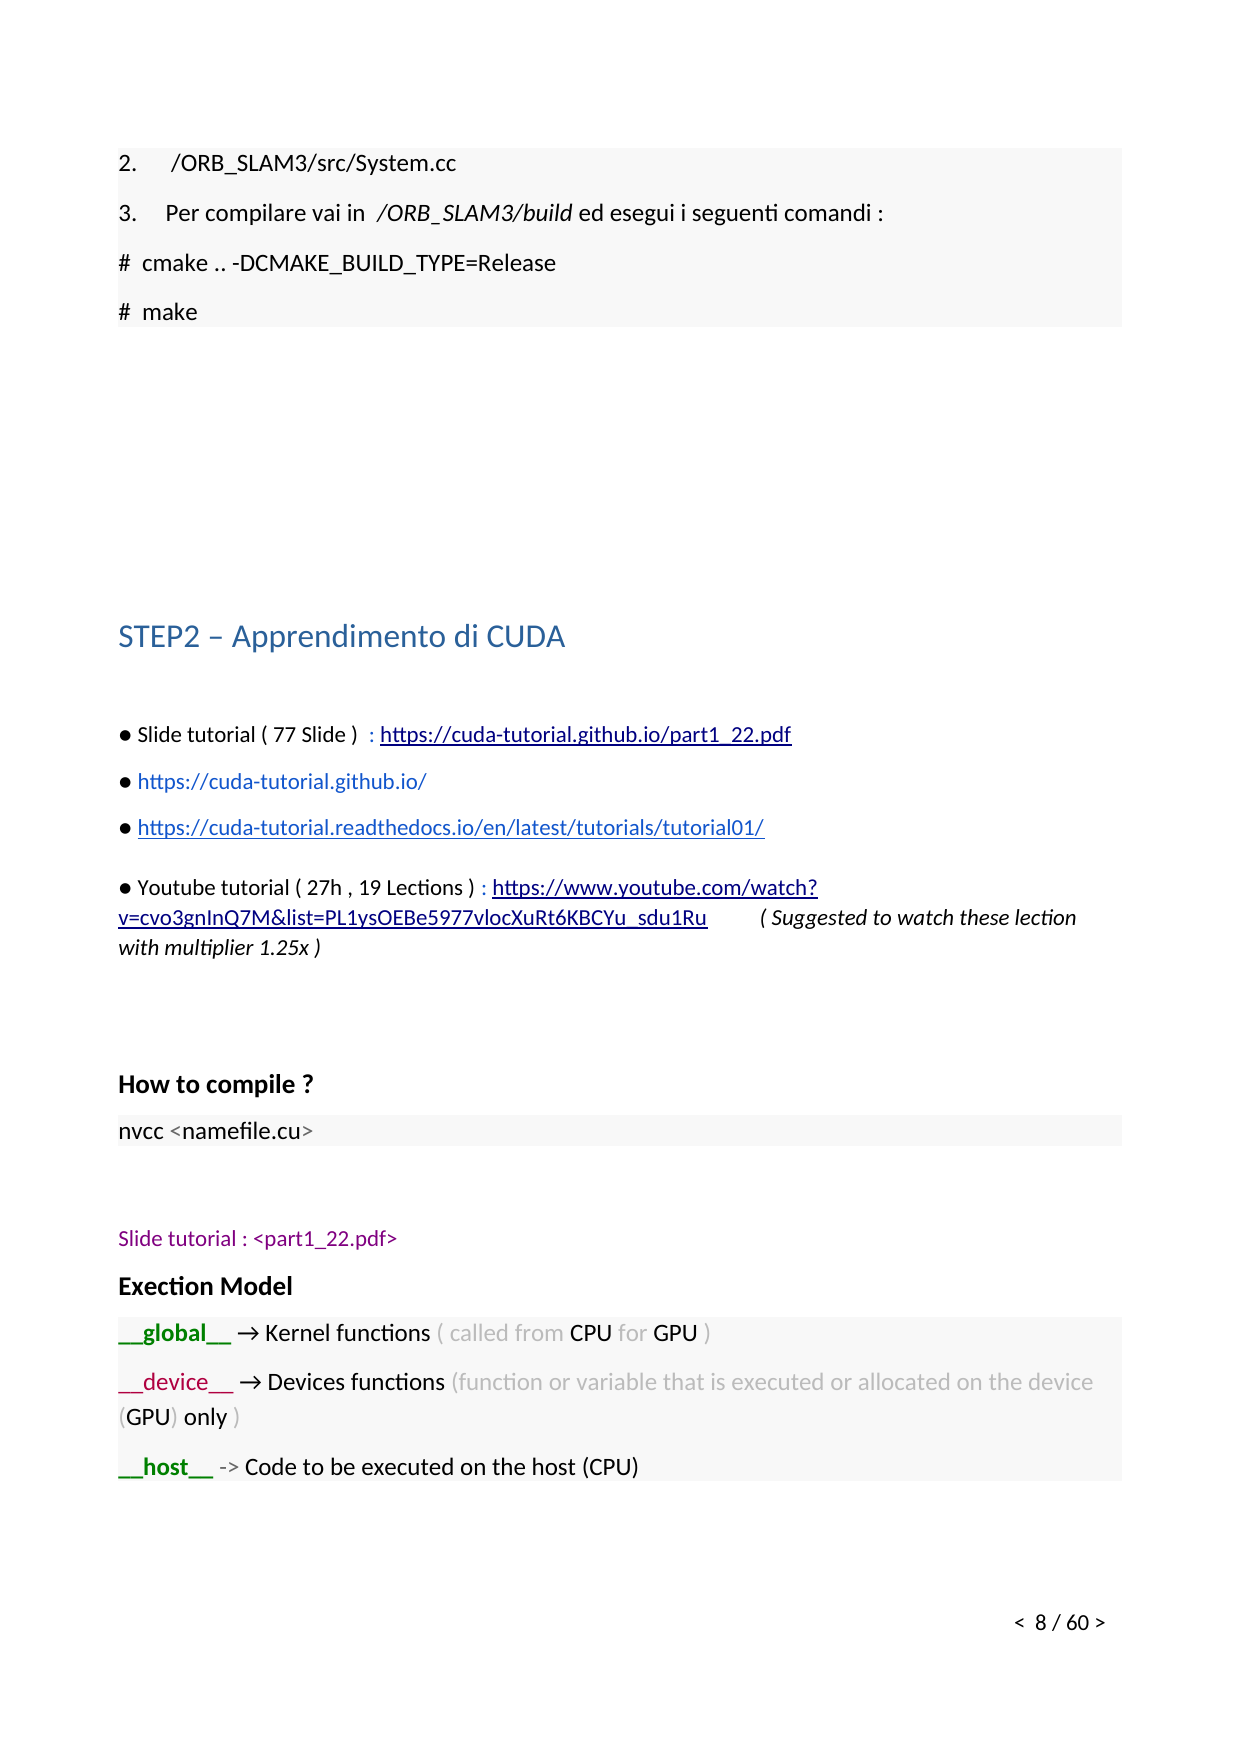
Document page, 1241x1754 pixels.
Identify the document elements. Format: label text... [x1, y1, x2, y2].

text Slide tutorial : <part1_22.pdf> [118, 1224, 1122, 1252]
subtitle How to compile ? [118, 1067, 1122, 1100]
text ● https://cuda-tutorial.readthedocs.io/en/latest/tutorials/tutorial01/ [118, 813, 1122, 841]
text # make [118, 296, 1122, 327]
text nvcc <namefile.cu> [118, 1115, 1122, 1146]
subtitle STEP2 – Apprendimento di CUDA [118, 615, 1122, 655]
text ● Slide tutorial ( 77 Slide ) : https://cuda-tutorial.github.io/part1_22.pdf [118, 720, 1122, 748]
text ● https://cuda-tutorial.github.io/ [118, 767, 1122, 795]
text ● Youtube tutorial ( 27h , 19 Lections ) : https://www.youtube.com/watch?v=cvo3gnInQ7M&list=PL1ysOEBe5977vlocXuRt6KBCYu_sdu1Ru ( Suggested to watch these lection with multiplier 1.25x ) [118, 873, 1122, 961]
text __device__ → Devices functions (function or variable that is executed or allocated on the device (GPU) only ) [118, 1366, 1122, 1432]
text 2. /ORB_SLAM3/src/System.cc [118, 148, 1122, 178]
text 3. Per compilare vai in /ORB_SLAM3/build ed esegui i seguenti comandi : [118, 197, 1122, 228]
text # cmake .. -DCMAKE_BUILD_TYPE=Release [118, 247, 1122, 277]
text __global__ → Kernel functions ( called from CPU for GPU ) [118, 1317, 1122, 1347]
text __host__ -> Code to be executed on the host (CPU) [118, 1451, 1122, 1481]
subtitle Exection Model [118, 1269, 1122, 1302]
